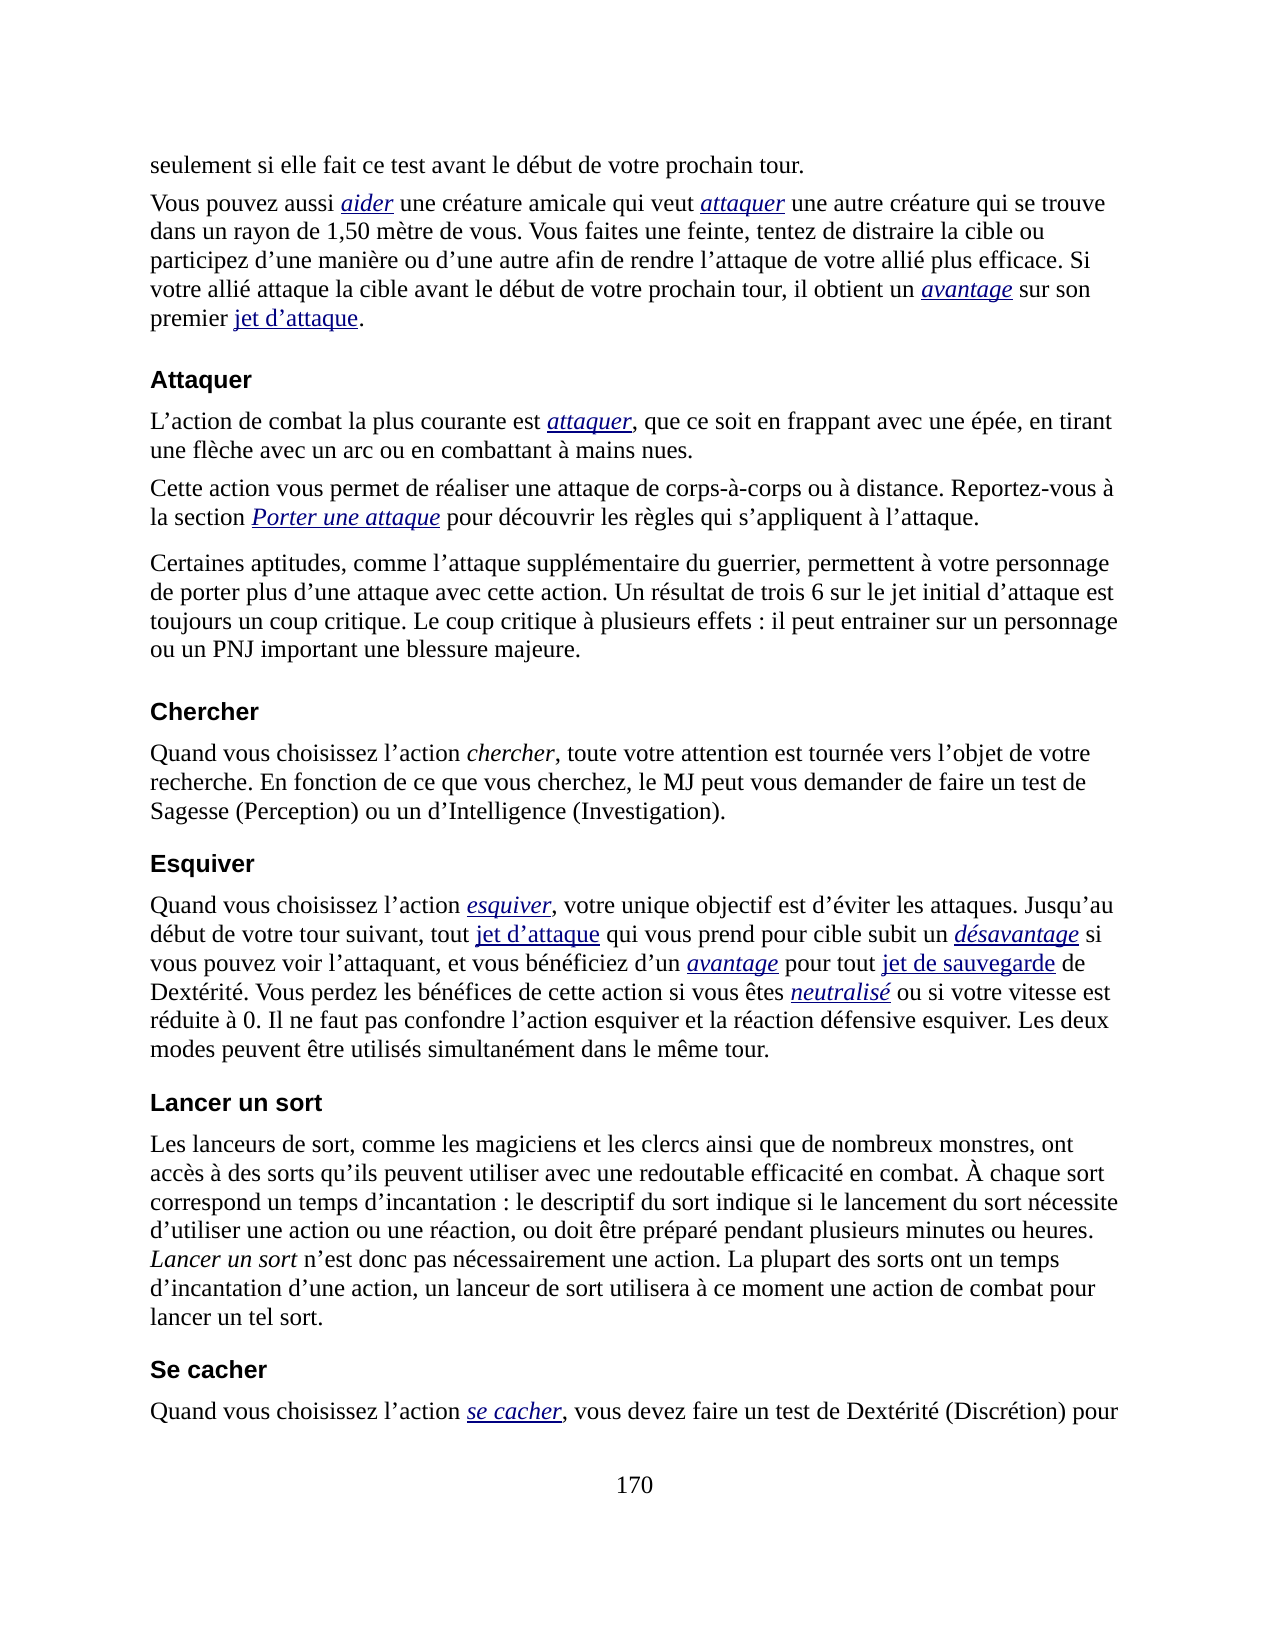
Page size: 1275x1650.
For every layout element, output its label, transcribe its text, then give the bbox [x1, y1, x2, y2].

subtitle Esquiver [150, 849, 1125, 878]
text L’action de combat la plus courante est attaquer, que ce soit en frappant avec une épée, en tirant une flèche avec un arc ou en combattant à mains nues. [150, 406, 1125, 464]
text Quand vous choisissez l’action chercher, toute votre attention est tournée vers l’objet de votre recherche. En fonction de ce que vous cherchez, le MJ peut vous demander de faire un test de Sagesse (Perception) ou un d’Intelligence (Investigation). [150, 738, 1125, 824]
text Les lanceurs de sort, comme les magiciens et les clercs ainsi que de nombreux monstres, ont accès à des sorts qu’ils peuvent utiliser avec une redoutable efficacité en combat. À chaque sort correspond un temps d’incantation : le descriptif du sort indique si le lancement du sort nécessite d’utiliser une action ou une réaction, ou doit être préparé pendant plusieurs minutes ou heures. Lancer un sort n’est donc pas nécessairement une action. La plupart des sorts ont un temps d’incantation d’une action, un lanceur de sort utilisera à ce moment une action de combat pour lancer un tel sort. [150, 1129, 1125, 1330]
text seulement si elle fait ce test avant le début de votre prochain tour. [150, 150, 1125, 179]
subtitle Se cacher [150, 1355, 1125, 1384]
text Cette action vous permet de réaliser une attaque de corps-à-corps ou à distance. Reportez-vous à la section Porter une attaque pour découvrir les règles qui s’appliquent à l’attaque. [150, 473, 1125, 530]
text Quand vous choisissez l’action se cacher, vous devez faire un test de Dextérité (Discrétion) pour [150, 1396, 1125, 1425]
text Quand vous choisissez l’action esquiver, votre unique objectif est d’éviter les attaques. Jusqu’au début de votre tour suivant, tout jet d’attaque qui vous prend pour cible subit un désavantage si vous pouvez voir l’attaquant, et vous bénéficiez d’un avantage pour tout jet de sauvegarde de Dextérité. Vous perdez les bénéfices de cette action si vous êtes neutralisé ou si votre vitesse est réduite à 0. Il ne faut pas confondre l’action esquiver et la réaction défensive esquiver. Les deux modes peuvent être utilisés simultanément dans le même tour. [150, 891, 1125, 1063]
subtitle Lancer un sort [150, 1088, 1125, 1117]
subtitle Attaquer [150, 365, 1125, 394]
text Vous pouvez aussi aider une créature amicale qui veut attaquer une autre créature qui se trouve dans un rayon de 1,50 mètre de vous. Vous faites une feinte, tentez de distraire la cible ou participez d’une manière ou d’une autre afin de rendre l’attaque de votre allié plus efficace. Si votre allié attaque la cible avant le début de votre prochain tour, il obtient un avantage sur son premier jet d’attaque. [150, 188, 1125, 331]
text Certaines aptitudes, comme l’attaque supplémentaire du guerrier, permettent à votre personnage de porter plus d’une attaque avec cette action. Un résultat de trois 6 sur le jet initial d’attaque est toujours un coup critique. Le coup critique à plusieurs effets : il peut entrainer sur un personnage ou un PNJ important une blessure majeure. [150, 548, 1125, 663]
subtitle Chercher [150, 697, 1125, 726]
